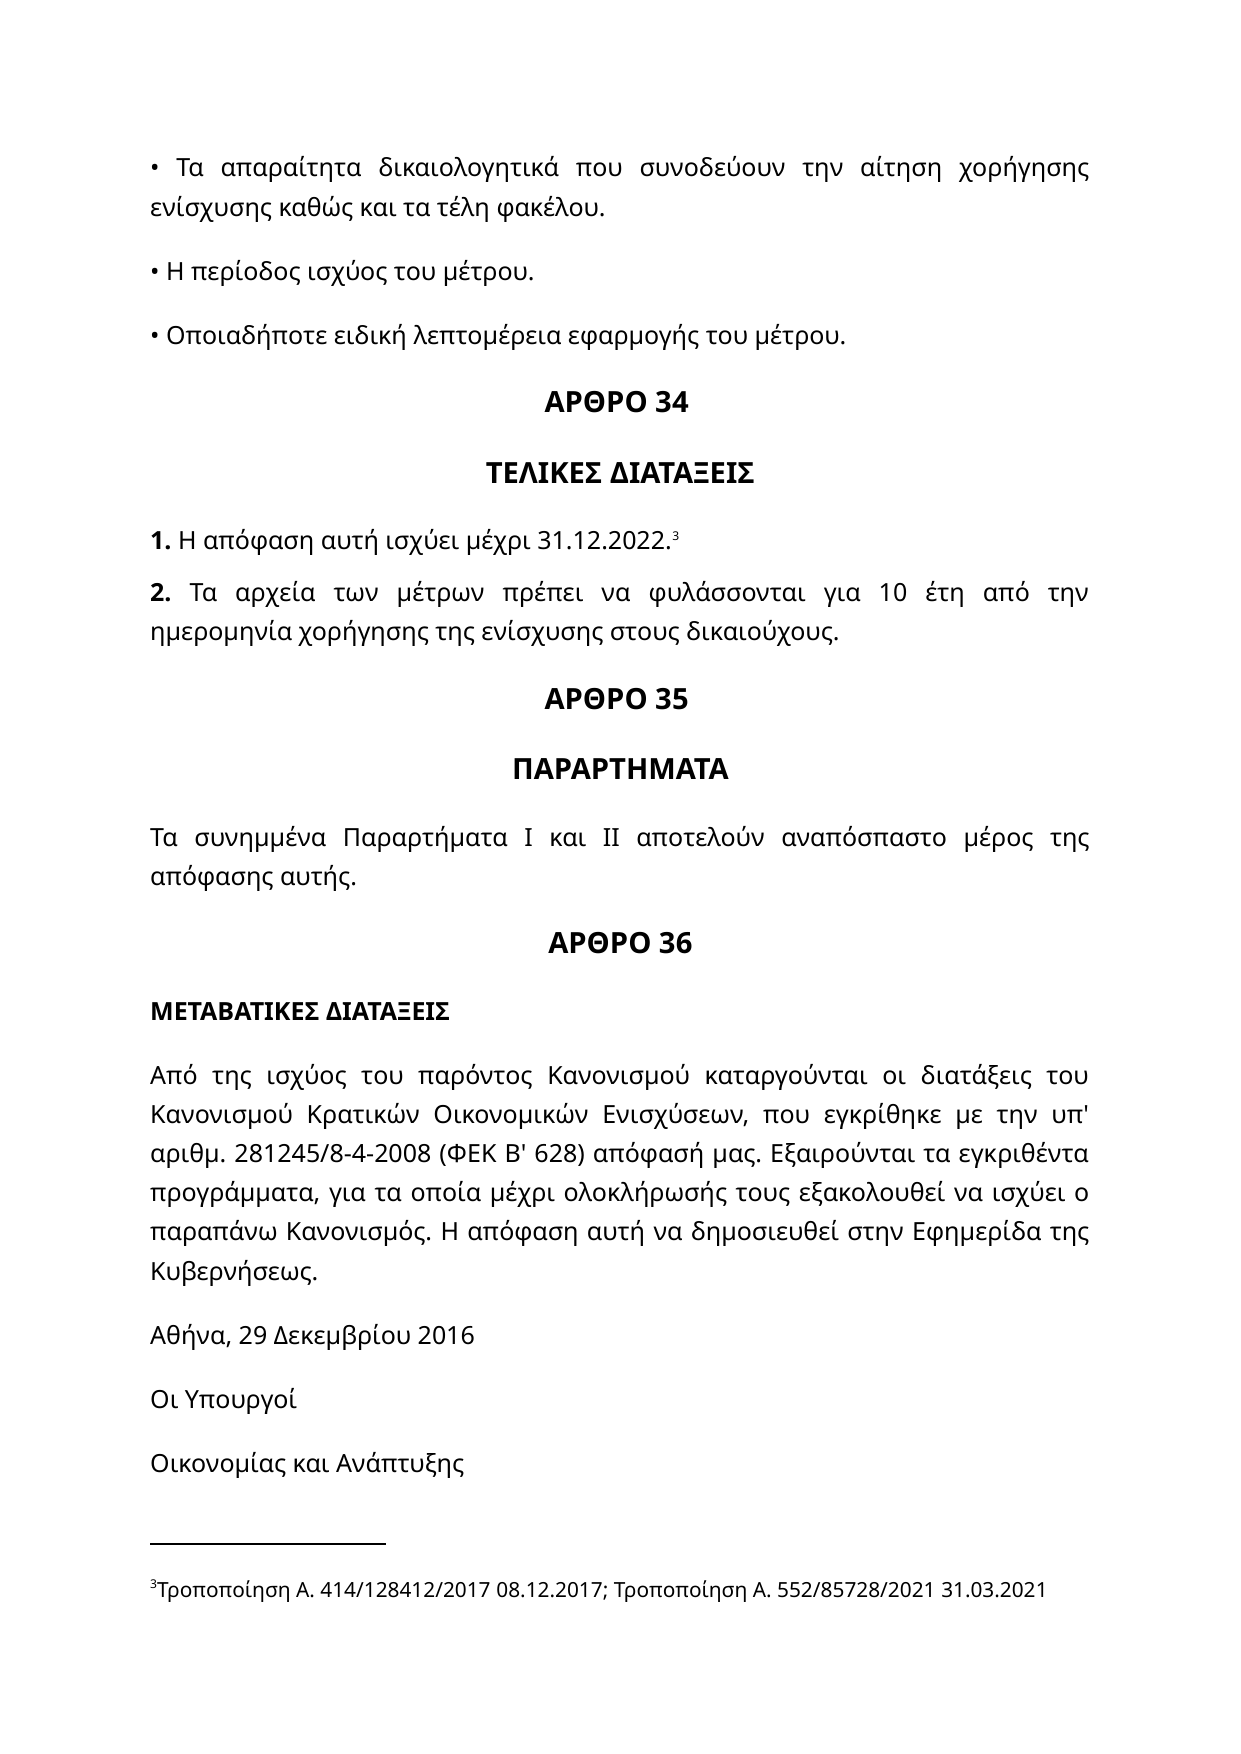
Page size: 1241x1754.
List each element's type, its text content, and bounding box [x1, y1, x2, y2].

text Τροποποίηση A. 414/128412/2017 08.12.2017; Τροποποίηση A. 552/85728/2021 31.03.2021 [150, 1576, 1090, 1604]
text Από της ισχύος του παρόντος Κανονισμού καταργούνται οι διατάξεις του Κανονισμού Κρατικών Οικονομικών Ενισχύσεων, που εγκρίθηκε με την υπ' αριθμ. 281245/8-4-2008 (ΦΕΚ Β' 628) απόφασή μας. Εξαιρούνται τα εγκριθέντα προγράμματα, για τα οποία μέχρι ολοκλήρωσής τους εξακολουθεί να ισχύει ο παραπάνω Κανονισμός. Η απόφαση αυτή να δημοσιευθεί στην Εφημερίδα της Κυβερνήσεως. [150, 1057, 1090, 1287]
subtitle ΤΕΛΙΚΕΣ ΔΙΑΤΑΞΕΙΣ [150, 452, 1090, 492]
text Οικονομίας και Ανάπτυξης [150, 1446, 1090, 1480]
text • Τα απαραίτητα δικαιολογητικά που συνοδεύουν την αίτηση χορήγησης ενίσχυσης καθώς και τα τέλη φακέλου. [150, 150, 1090, 223]
subtitle ΠΑΡΑΡΤΗΜΑΤΑ [150, 748, 1090, 788]
text 2. Τα αρχεία των μέτρων πρέπει να φυλάσσονται για 10 έτη από την ημερομηνία χορήγησης της ενίσχυσης στους δικαιούχους. [150, 574, 1090, 648]
text Οι Υπουργοί [150, 1381, 1090, 1416]
subtitle ΑΡΘΡΟ 36 [150, 922, 1090, 962]
subtitle ΑΡΘΡΟ 35 [150, 678, 1090, 718]
text Αθήνα, 29 Δεκεμβρίου 2016 [150, 1317, 1090, 1351]
subtitle ΑΡΘΡΟ 34 [150, 382, 1090, 421]
text 1. Η απόφαση αυτή ισχύει μέχρι 31.12.2022. [150, 523, 1090, 557]
text • Η περίοδος ισχύος του μέτρου. [150, 253, 1090, 287]
text • Οποιαδήποτε ειδική λεπτομέρεια εφαρμογής του μέτρου. [150, 317, 1090, 352]
text Τα συνημμένα Παραρτήματα Ι και ΙΙ αποτελούν αναπόσπαστο μέρος της απόφασης αυτής. [150, 819, 1090, 892]
text ΜΕΤΑΒΑΤΙΚΕΣ ΔΙΑΤΑΞΕΙΣ [150, 993, 1090, 1027]
